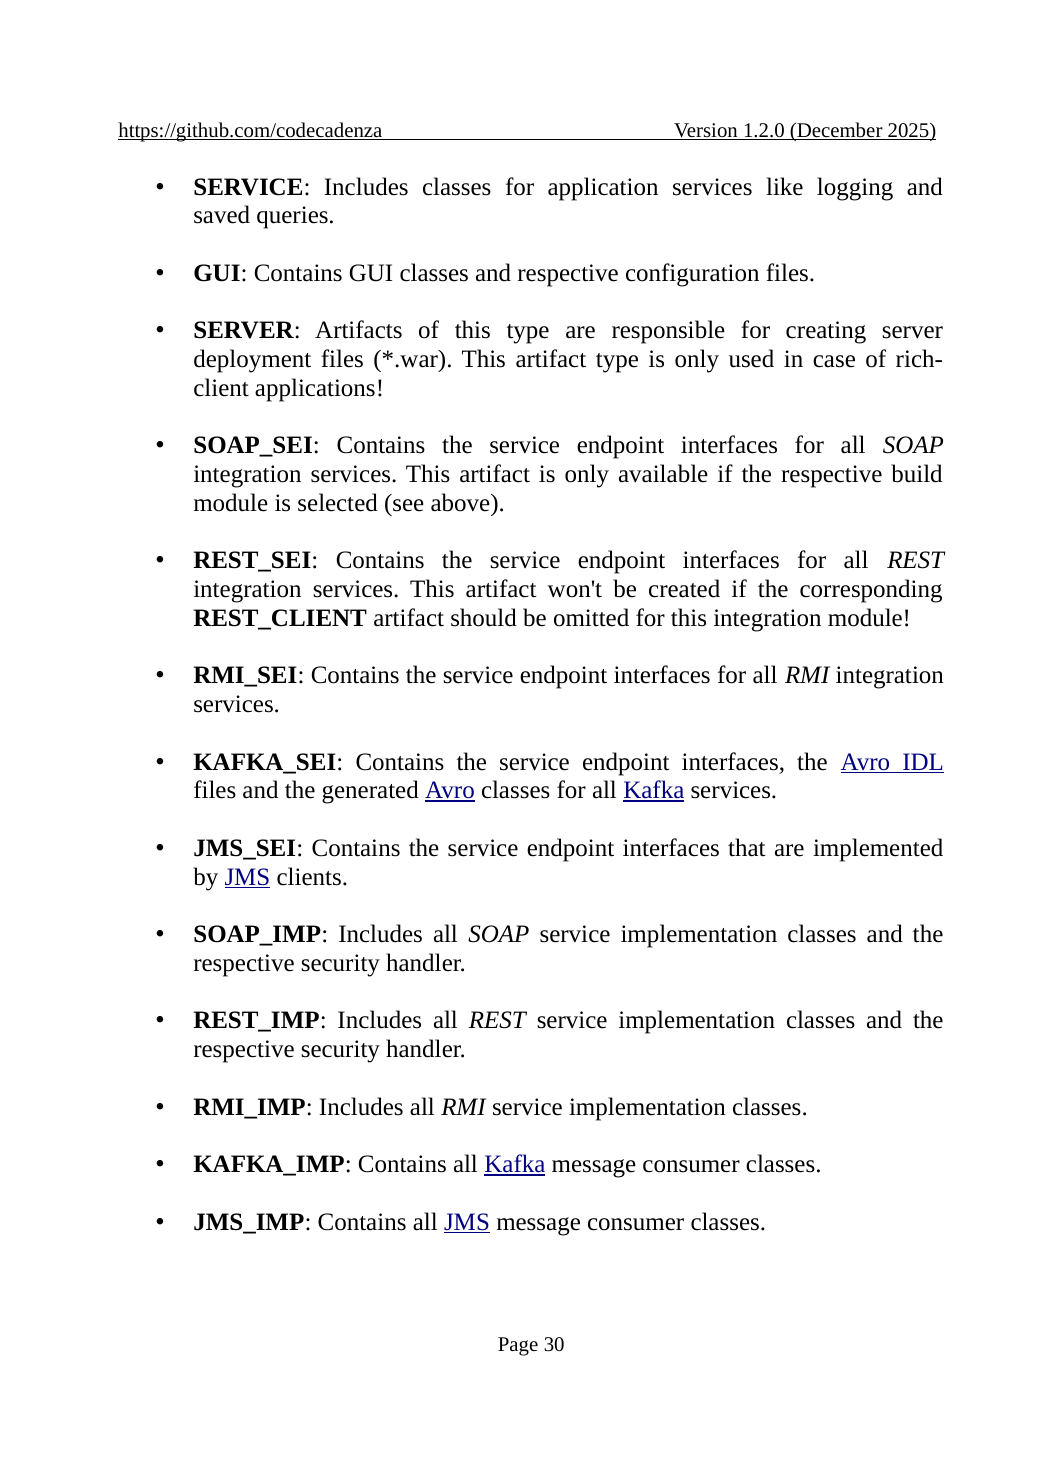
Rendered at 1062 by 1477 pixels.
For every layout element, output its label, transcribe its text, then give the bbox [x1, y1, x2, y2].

list KAFKA_SEI: Contains the service endpoint interfaces, the Avro IDL files and the generated Avro classes for all Kafka services. [156, 747, 944, 804]
list REST_IMP: Includes all REST service implementation classes and the respective security handler. [156, 1005, 944, 1063]
list GUI: Contains GUI classes and respective configuration files. [156, 258, 944, 287]
list SERVICE: Includes classes for application services like logging and saved queries. [156, 172, 944, 229]
list REST_SEI: Contains the service endpoint interfaces for all REST integration services. This artifact won't be created if the corresponding REST_CLIENT artifact should be omitted for this integration module! [156, 545, 944, 632]
list SOAP_IMP: Includes all SOAP service implementation classes and the respective security handler. [156, 919, 944, 977]
list JMS_SEI: Contains the service endpoint interfaces that are implemented by JMS clients. [156, 833, 944, 890]
list SOAP_SEI: Contains the service endpoint interfaces for all SOAP integration services. This artifact is only available if the respective build module is selected (see above). [156, 430, 944, 517]
list RMI_SEI: Contains the service endpoint interfaces for all RMI integration services. [156, 660, 944, 718]
list RMI_IMP: Includes all RMI service implementation classes. [156, 1092, 944, 1120]
list JMS_IMP: Contains all JMS message consumer classes. [156, 1207, 944, 1235]
list KAFKA_IMP: Contains all Kafka message consumer classes. [156, 1149, 944, 1178]
list SERVER: Artifacts of this type are responsible for creating server deployment files (*.war). This artifact type is only used in case of rich-client applications! [156, 315, 944, 402]
